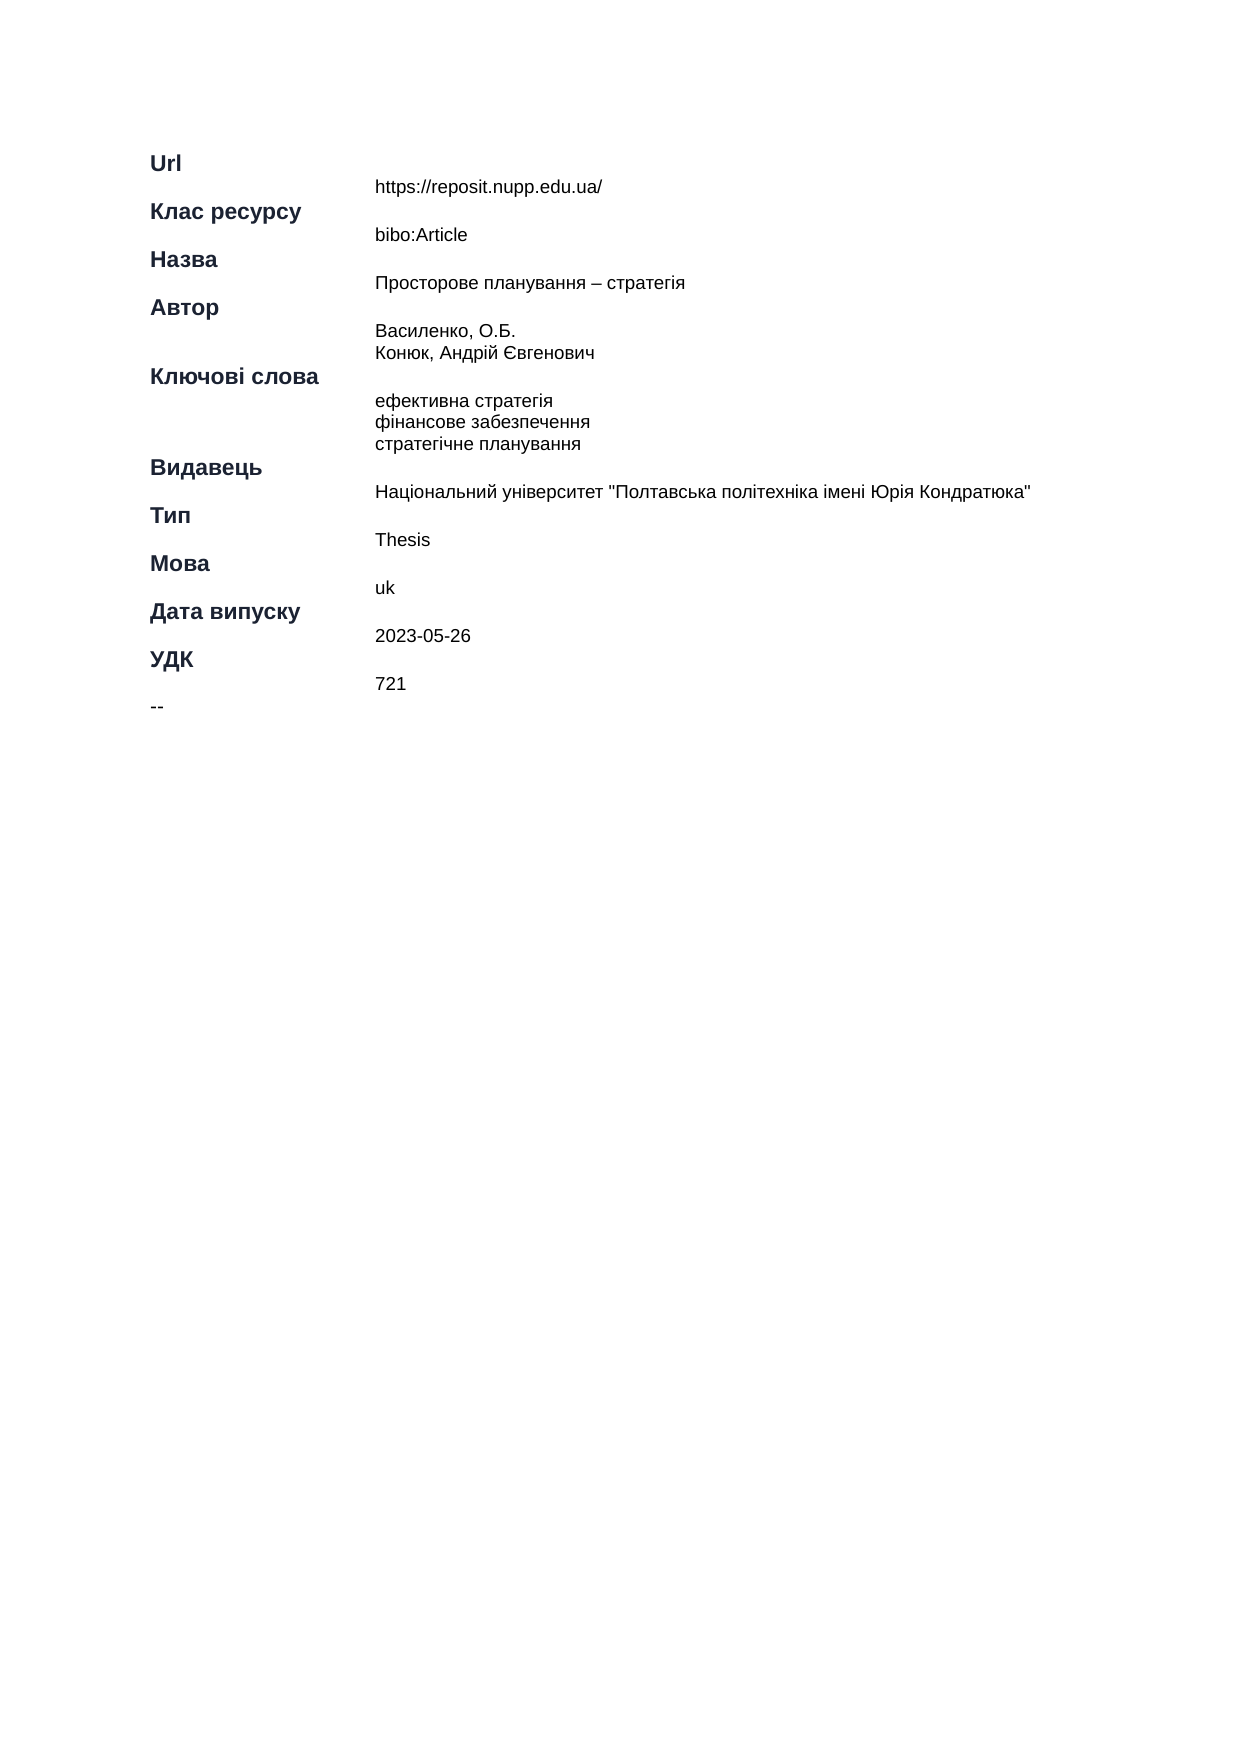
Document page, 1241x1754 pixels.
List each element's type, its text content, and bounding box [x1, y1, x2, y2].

text bibo:Article [375, 224, 1090, 246]
text 721 [375, 672, 1090, 694]
text uk [375, 576, 1090, 598]
text Конюк, Андрій Євгенович [375, 342, 1090, 363]
text Просторове планування – стратегія [375, 272, 1090, 294]
text -- [150, 694, 1090, 718]
text Тип [150, 502, 1090, 528]
text Василенко, О.Б. [375, 320, 1090, 342]
text Дата випуску [150, 598, 1090, 624]
text 2023-05-26 [375, 624, 1090, 646]
text Національний університет "Полтавська політехніка імені Юрія Кондратюка" [375, 481, 1090, 502]
text Ключові слова [150, 363, 1090, 389]
text https://reposit.nupp.edu.ua/ [375, 176, 1090, 198]
text Мова [150, 550, 1090, 576]
text Thesis [375, 528, 1090, 550]
text УДК [150, 646, 1090, 672]
text Клас ресурсу [150, 198, 1090, 224]
text Назва [150, 246, 1090, 272]
text ефективна стратегія [375, 389, 1090, 411]
text фінансове забезпечення [375, 411, 1090, 433]
text Url [150, 150, 1090, 176]
text стратегічне планування [375, 433, 1090, 454]
text Автор [150, 294, 1090, 320]
text Видавець [150, 454, 1090, 481]
